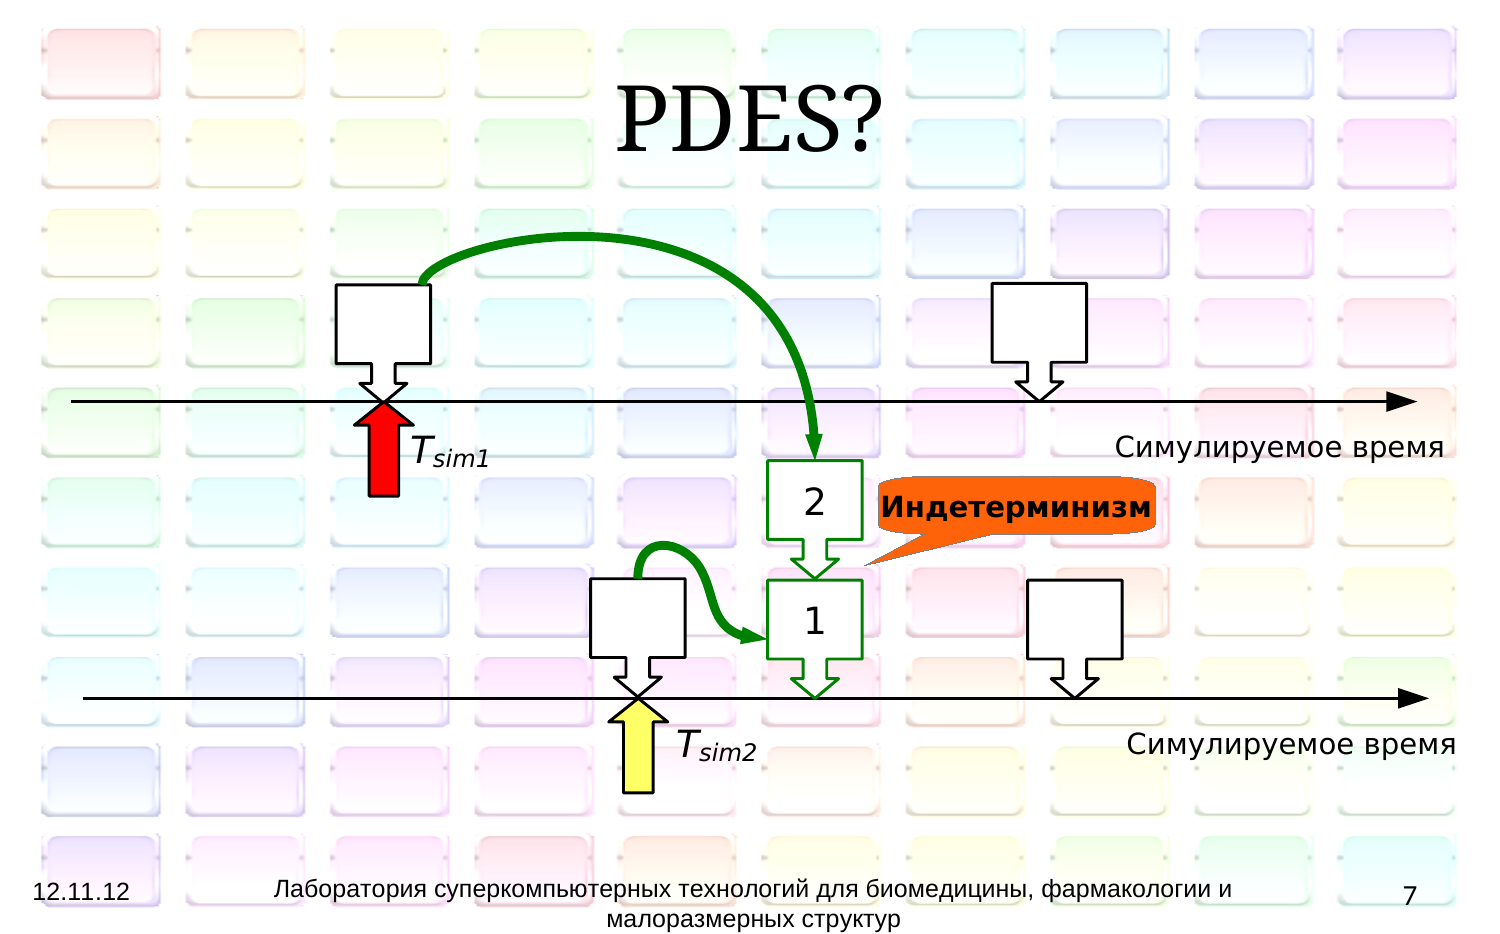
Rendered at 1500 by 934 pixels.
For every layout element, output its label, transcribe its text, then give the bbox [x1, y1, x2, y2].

text_box [590, 578, 686, 697]
text_box 1 [767, 580, 863, 699]
title PDES? [75, 37, 1426, 193]
text_box Tsim1 [393, 413, 508, 496]
text_box Индетерминизм [864, 476, 1156, 566]
text_box Симулируемое время [1110, 716, 1475, 770]
text_box [1027, 580, 1123, 699]
text_box [992, 283, 1087, 402]
text_box Лаборатория суперкомпьютерных технологий для биомедицины, фармакологии и малоразмерных структур [171, 864, 1338, 915]
text_box Tsim2 [660, 707, 775, 789]
text_box [608, 698, 660, 793]
text_box [1387, 868, 1473, 918]
text_box 2 [767, 460, 863, 579]
text_box Симулируемое время [1098, 419, 1464, 473]
picture [0, 0, 1500, 934]
text_box [336, 284, 431, 497]
text_box 12.11.12 [17, 868, 184, 918]
